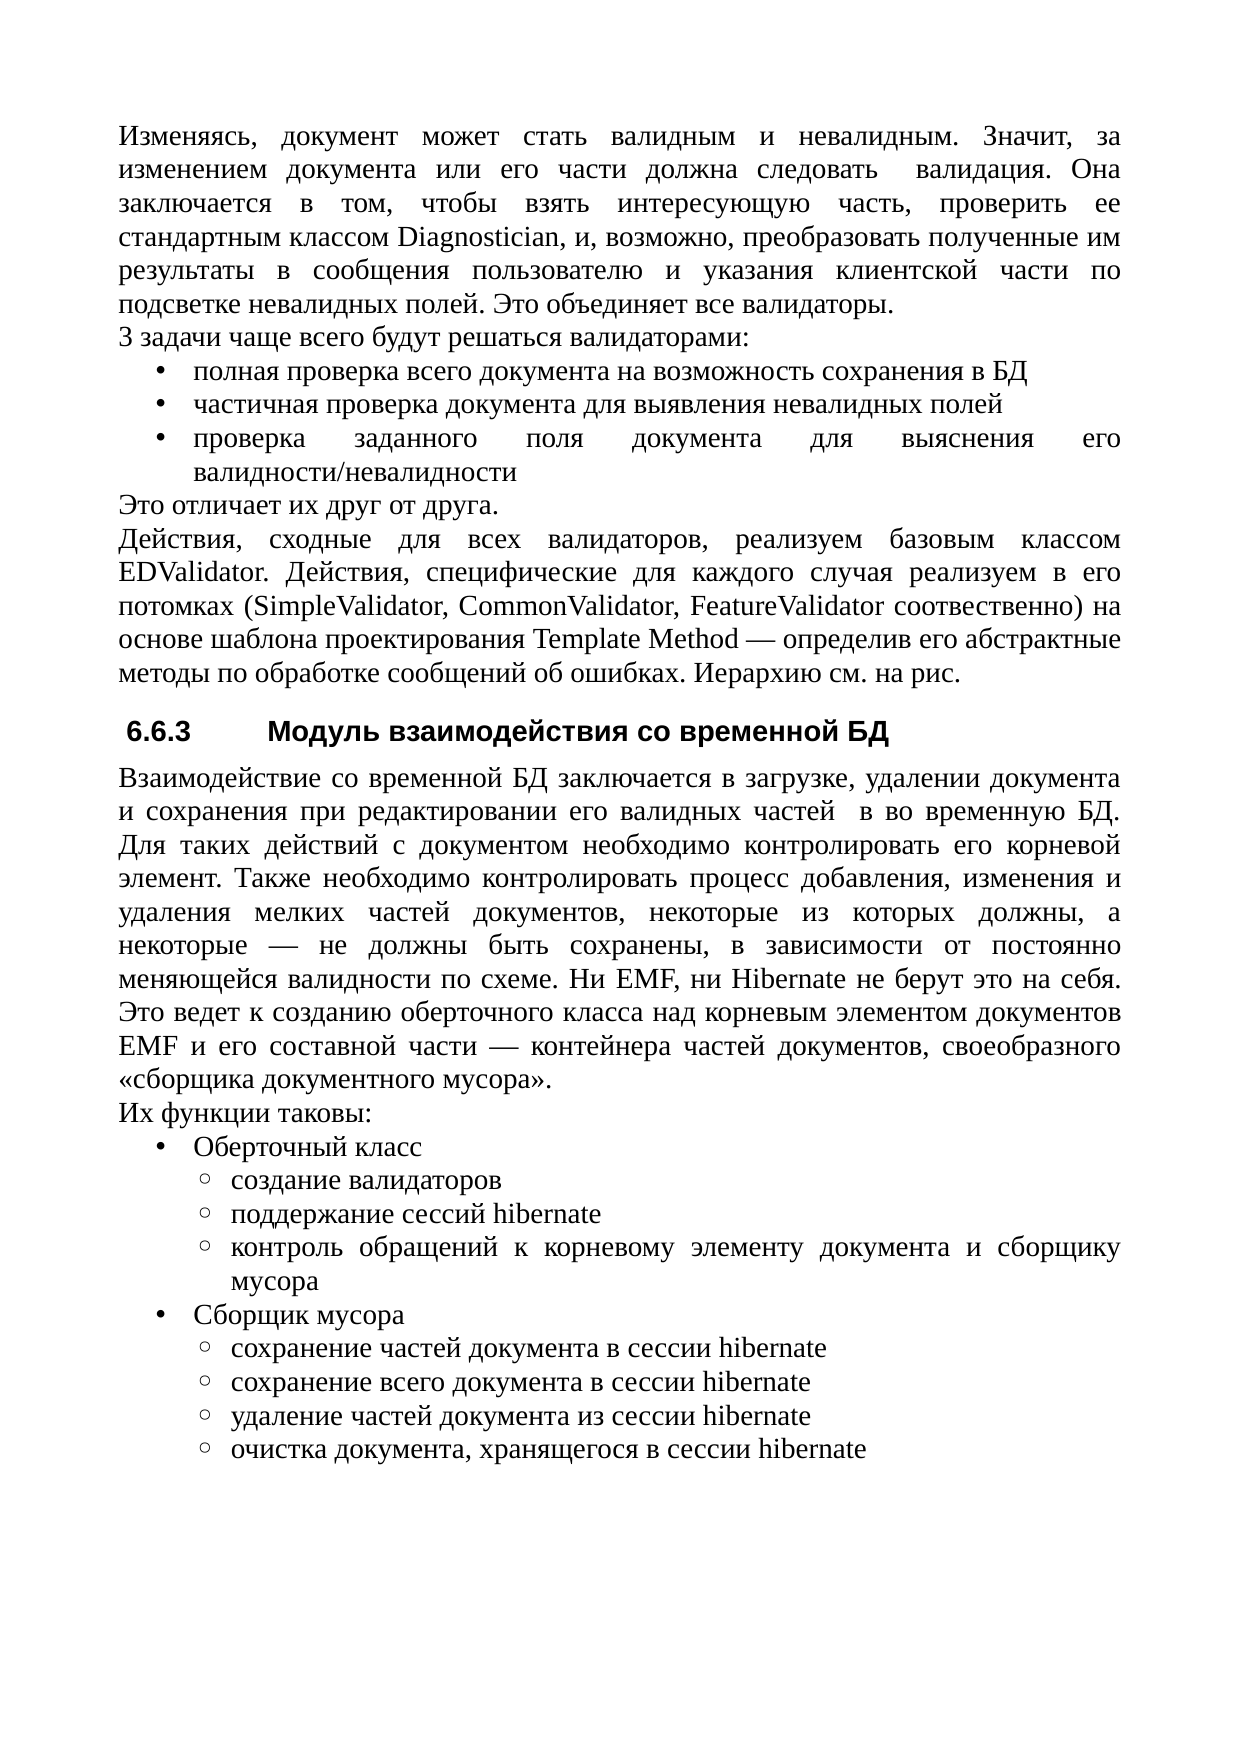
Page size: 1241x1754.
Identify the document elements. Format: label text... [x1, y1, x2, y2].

subtitle Модуль взаимодействия со временной БД [118, 714, 1122, 747]
list полная проверка всего документа на возможность сохранения в БД [156, 353, 1122, 387]
text Это отличает их друг от друга. [118, 487, 1122, 521]
list проверка заданного поля документа для выяснения его валидности/невалидности [156, 420, 1122, 487]
list поддержание сессий hibernate [193, 1196, 1122, 1229]
list сохранение всего документа в сессии hibernate [193, 1364, 1122, 1398]
list удаление частей документа из сессии hibernate [193, 1398, 1122, 1431]
list очистка документа, хранящегося в сессии hibernate [193, 1431, 1122, 1465]
text Взаимодействие со временной БД заключается в загрузке, удалении документа и сохранения при редактировании его валидных частей в во временную БД. Для таких действий с документом необходимо контролировать его корневой элемент. Также необходимо контролировать процесс добавления, изменения и удаления мелких частей документов, некоторые из которых должны, а некоторые — не должны быть сохранены, в зависимости от постоянно меняющейся валидности по схеме. Ни EMF, ни Hibernate не берут это на себя. Это ведет к созданию оберточного класса над корневым элементом документов EMF и его составной части — контейнера частей документов, своеобразного «сборщика документного мусора». [118, 760, 1122, 1095]
text Действия, сходные для всех валидаторов, реализуем базовым классом EDValidator. Действия, специфические для каждого случая реализуем в его потомках (SimpleValidator, CommonValidator, FeatureValidator соотвественно) на основе шаблона проектирования Template Method — определив его абстрактные методы по обработке сообщений об ошибках. Иерархию см. на рис. [118, 521, 1122, 689]
text Изменяясь, документ может стать валидным и невалидным. Значит, за изменением документа или его части должна следовать валидация. Она заключается в том, чтобы взять интересующую часть, проверить ее стандартным классом Diagnostician, и, возможно, преобразовать полученные им результаты в сообщения пользователю и указания клиентской части по подсветке невалидных полей. Это объединяет все валидаторы. [118, 118, 1122, 319]
list сохранение частей документа в сессии hibernate [193, 1330, 1122, 1364]
list частичная проверка документа для выявления невалидных полей [156, 387, 1122, 420]
list Оберточный класс [156, 1129, 1122, 1162]
list контроль обращений к корневому элементу документа и сборщику мусора [193, 1229, 1122, 1297]
text 3 задачи чаще всего будут решаться валидаторами: [118, 319, 1122, 353]
list Сборщик мусора [156, 1297, 1122, 1330]
list создание валидаторов [193, 1162, 1122, 1196]
text Их функции таковы: [118, 1095, 1122, 1129]
